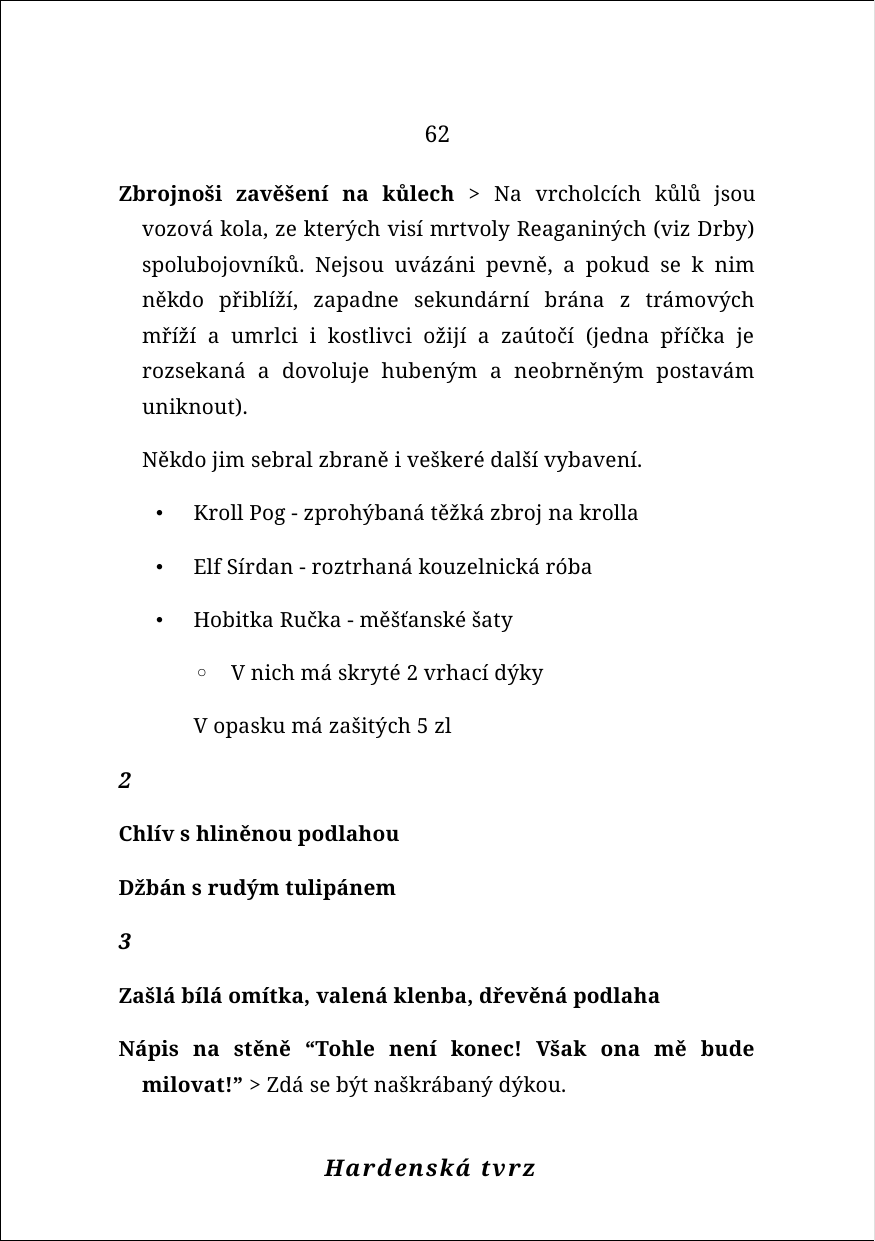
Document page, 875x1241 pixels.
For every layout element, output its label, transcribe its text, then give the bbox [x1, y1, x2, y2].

text Zašlá bílá omítka, valená klenba, dřevěná podlaha [118, 981, 756, 1009]
text Chlív s hliněnou podlahou [118, 819, 756, 848]
list Elf Sírdan - roztrhaná kouzelnická róba [156, 552, 756, 580]
list Hobitka Ručka - měšťanské šaty [156, 605, 756, 633]
text Nápis na stěně “Tohle není konec! Však ona mě bude milovat!” > Zdá se být naškrábaný dýkou. [118, 1034, 756, 1098]
list V opasku má zašitých 5 zl [156, 711, 756, 740]
text Zbrojnoši zavěšení na kůlech > Na vrcholcích kůlů jsou vozová kola, ze kterých visí mrtvoly Reaganiných (viz Drby) spolubojovníků. Nejsou uvázáni pevně, a pokud se k nim někdo přiblíží, zapadne sekundární brána z trámových mříží a umrlci i kostlivci ožijí a zaútočí (jedna příčka je rozsekaná a dovoluje hubeným a neobrněným postavám uniknout). [118, 179, 756, 421]
text 2 [118, 765, 756, 794]
list V nich má skryté 2 vrhací dýky [193, 658, 756, 687]
text Džbán s rudým tulipánem [118, 873, 756, 901]
list Kroll Pog - zprohýbaná těžká zbroj na krolla [156, 498, 756, 527]
text Někdo jim sebral zbraně i veškeré další vybavení. [118, 445, 756, 474]
text 3 [118, 926, 756, 956]
